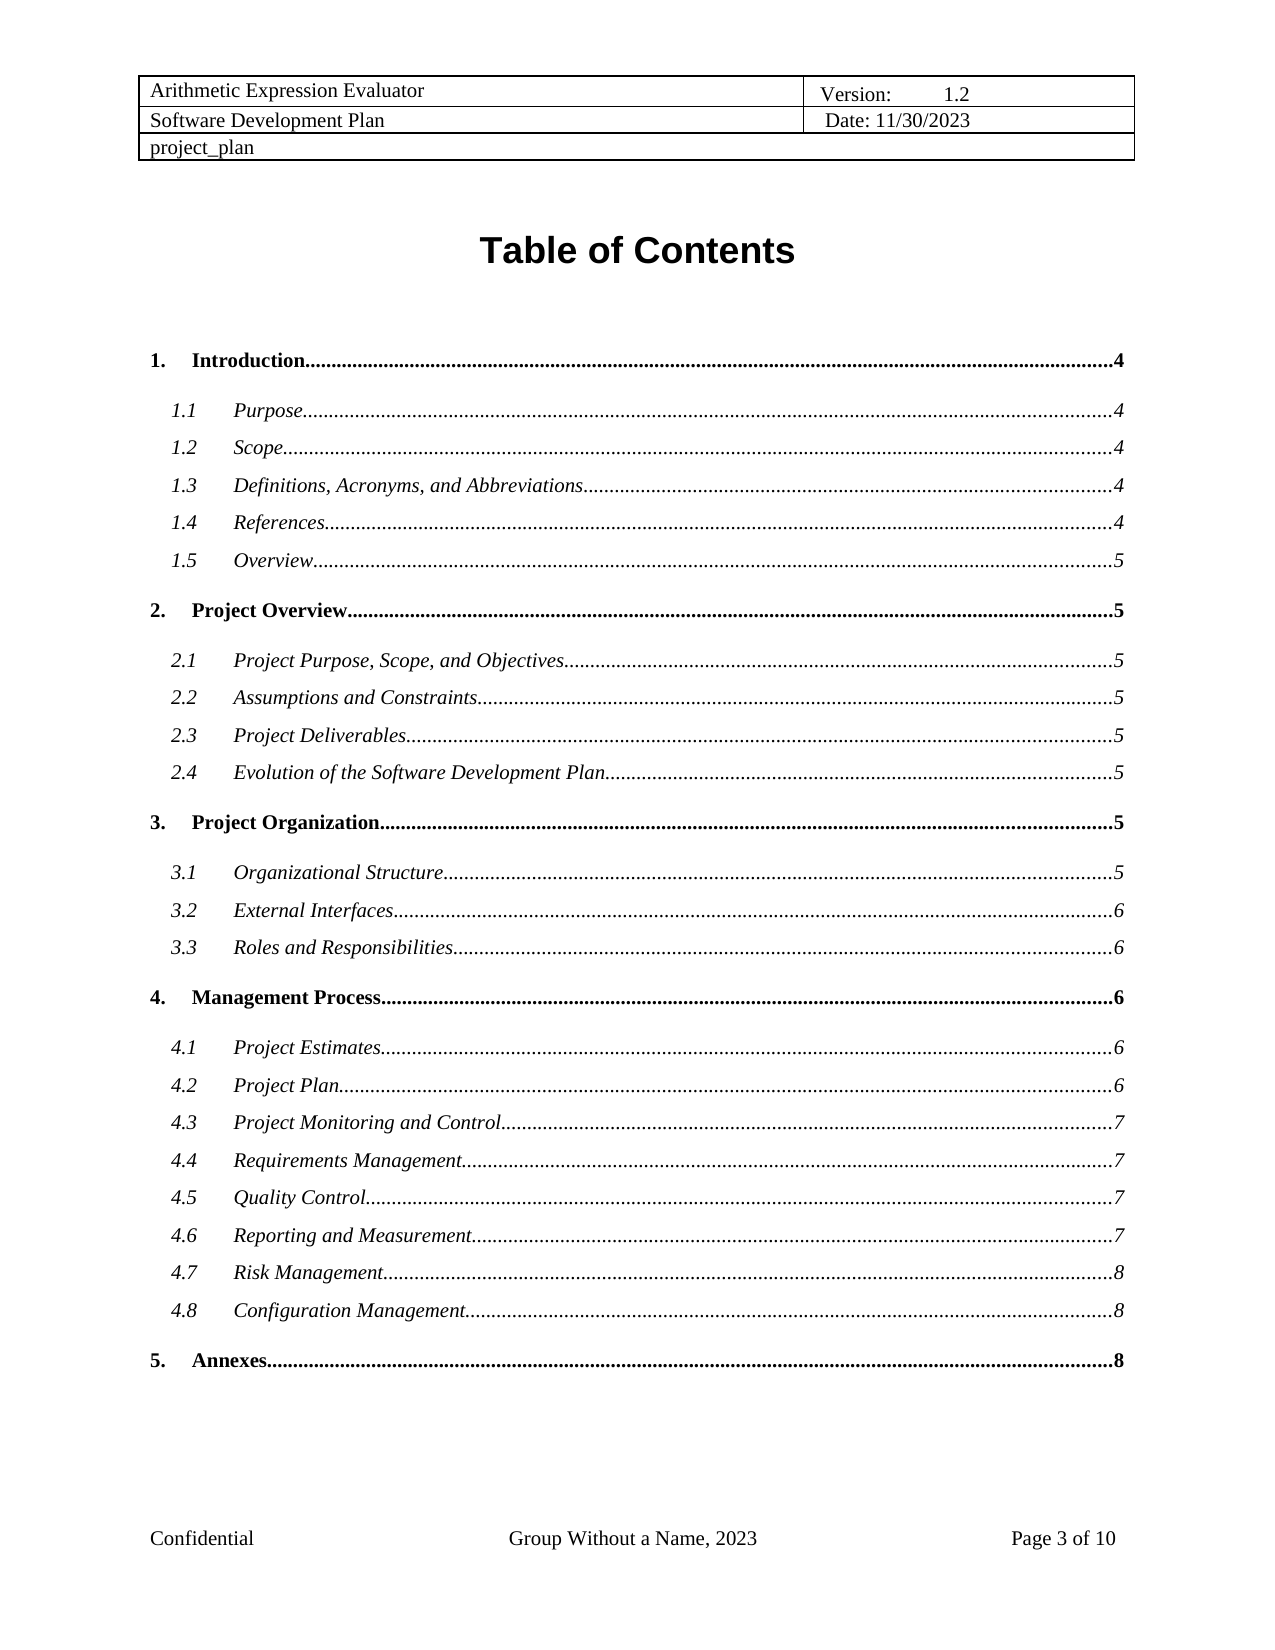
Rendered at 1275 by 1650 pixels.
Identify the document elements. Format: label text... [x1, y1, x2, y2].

text 1.1 Purpose 4 [171, 397, 1125, 422]
text 5. Annexes 8 [150, 1347, 1125, 1372]
text 3.2 External Interfaces 6 [171, 897, 1125, 922]
text 4.4 Requirements Management 7 [171, 1147, 1125, 1172]
text 2. Project Overview 5 [150, 597, 1125, 622]
text 4.6 Reporting and Measurement 7 [171, 1222, 1125, 1247]
text 4.2 Project Plan 6 [171, 1072, 1125, 1097]
text 4.8 Configuration Management 8 [171, 1297, 1125, 1322]
text 1.3 Definitions, Acronyms, and Abbreviations 4 [171, 472, 1125, 497]
text 4.5 Quality Control 7 [171, 1184, 1125, 1209]
subtitle Table of Contents [150, 228, 1125, 272]
text 3.1 Organizational Structure 5 [171, 859, 1125, 884]
text 3.3 Roles and Responsibilities 6 [171, 934, 1125, 959]
text 2.3 Project Deliverables 5 [171, 722, 1125, 747]
text 1. Introduction 4 [150, 347, 1125, 372]
text 1.4 References 4 [171, 509, 1125, 534]
text 4.1 Project Estimates 6 [171, 1034, 1125, 1059]
text 1.5 Overview 5 [171, 547, 1125, 572]
text 1.2 Scope 4 [171, 434, 1125, 459]
text 2.1 Project Purpose, Scope, and Objectives 5 [171, 647, 1125, 672]
text 4.7 Risk Management 8 [171, 1259, 1125, 1284]
text 4. Management Process 6 [150, 984, 1125, 1009]
text 4.3 Project Monitoring and Control 7 [171, 1109, 1125, 1134]
text 3. Project Organization 5 [150, 809, 1125, 834]
text 2.4 Evolution of the Software Development Plan 5 [171, 759, 1125, 784]
text 2.2 Assumptions and Constraints 5 [171, 684, 1125, 709]
